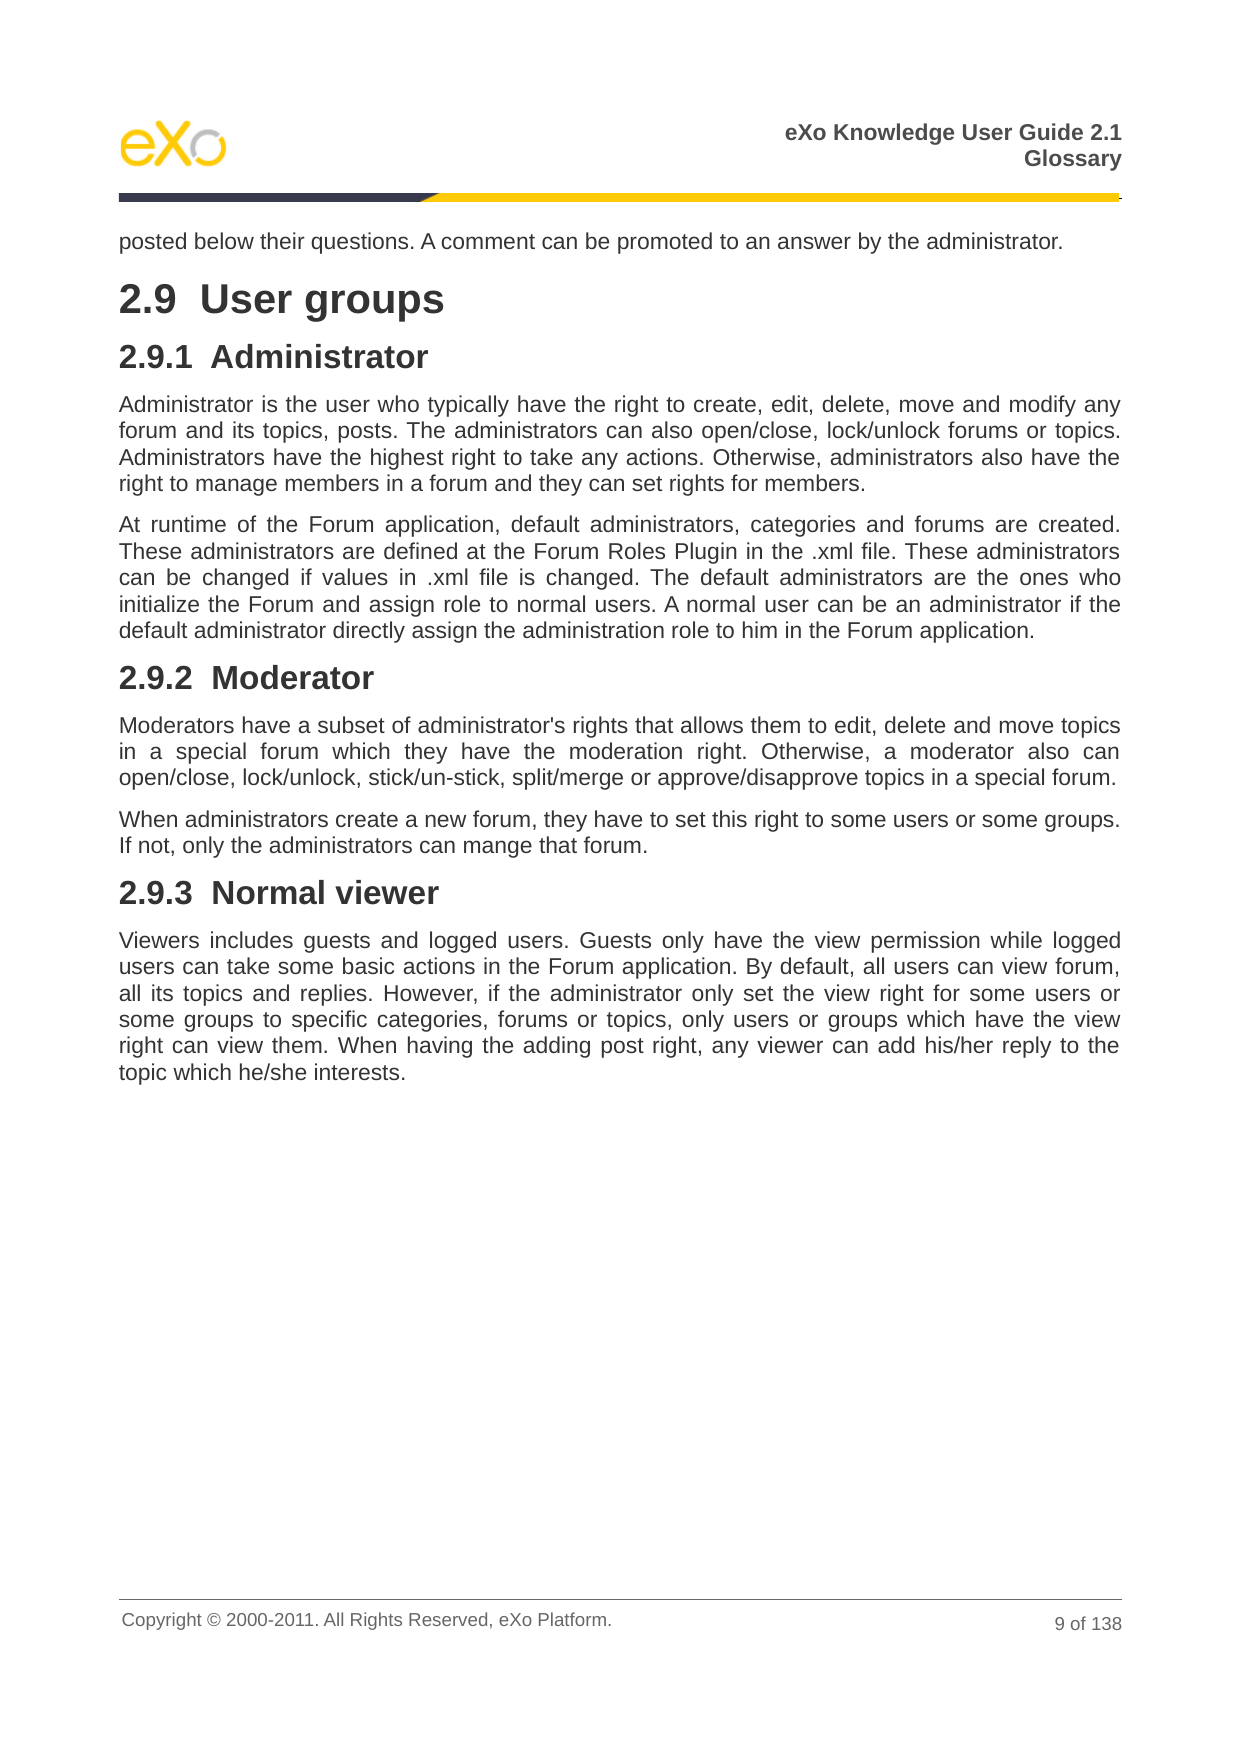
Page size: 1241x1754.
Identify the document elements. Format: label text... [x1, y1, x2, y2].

subtitle Normal viewer [118, 873, 1122, 912]
text posted below their questions. A comment can be promoted to an answer by the administrator. [118, 228, 1122, 254]
picture [120, 120, 227, 167]
picture [118, 193, 1119, 202]
text Moderators have a subset of administrator's rights that allows them to edit, delete and move topics in a special forum which they have the moderation right. Otherwise, a moderator also can open/close, lock/unlock, stick/un-stick, split/merge or approve/disapprove topics in a special forum. [118, 712, 1122, 791]
subtitle Administrator [118, 338, 1122, 376]
text Viewers includes guests and logged users. Guests only have the view permission while logged users can take some basic actions in the Forum application. By default, all users can view forum, all its topics and replies. However, if the administrator only set the view right for some users or some groups to specific categories, forums or topics, only users or groups which have the view right can view them. When having the adding post right, any viewer can add his/her reply to the topic which he/she interests. [118, 927, 1122, 1085]
subtitle User groups [118, 275, 1122, 323]
text At runtime of the Forum application, default administrators, categories and forums are created. These administrators are defined at the Forum Roles Plugin in the .xml file. These administrators can be changed if values in .xml file is changed. The default administrators are the ones who initialize the Forum and assign role to normal users. A normal user can be an administrator if the default administrator directly assign the administration role to him in the Forum application. [118, 511, 1122, 643]
text When administrators create a new forum, they have to set this right to some users or some groups. If not, only the administrators can mange that forum. [118, 806, 1122, 858]
subtitle Moderator [118, 658, 1122, 697]
text Administrator is the user who typically have the right to create, edit, delete, move and modify any forum and its topics, posts. The administrators can also open/close, lock/unlock forums or topics. Administrators have the highest right to take any actions. Otherwise, administrators also have the right to manage members in a forum and they can set rights for members. [118, 391, 1122, 496]
